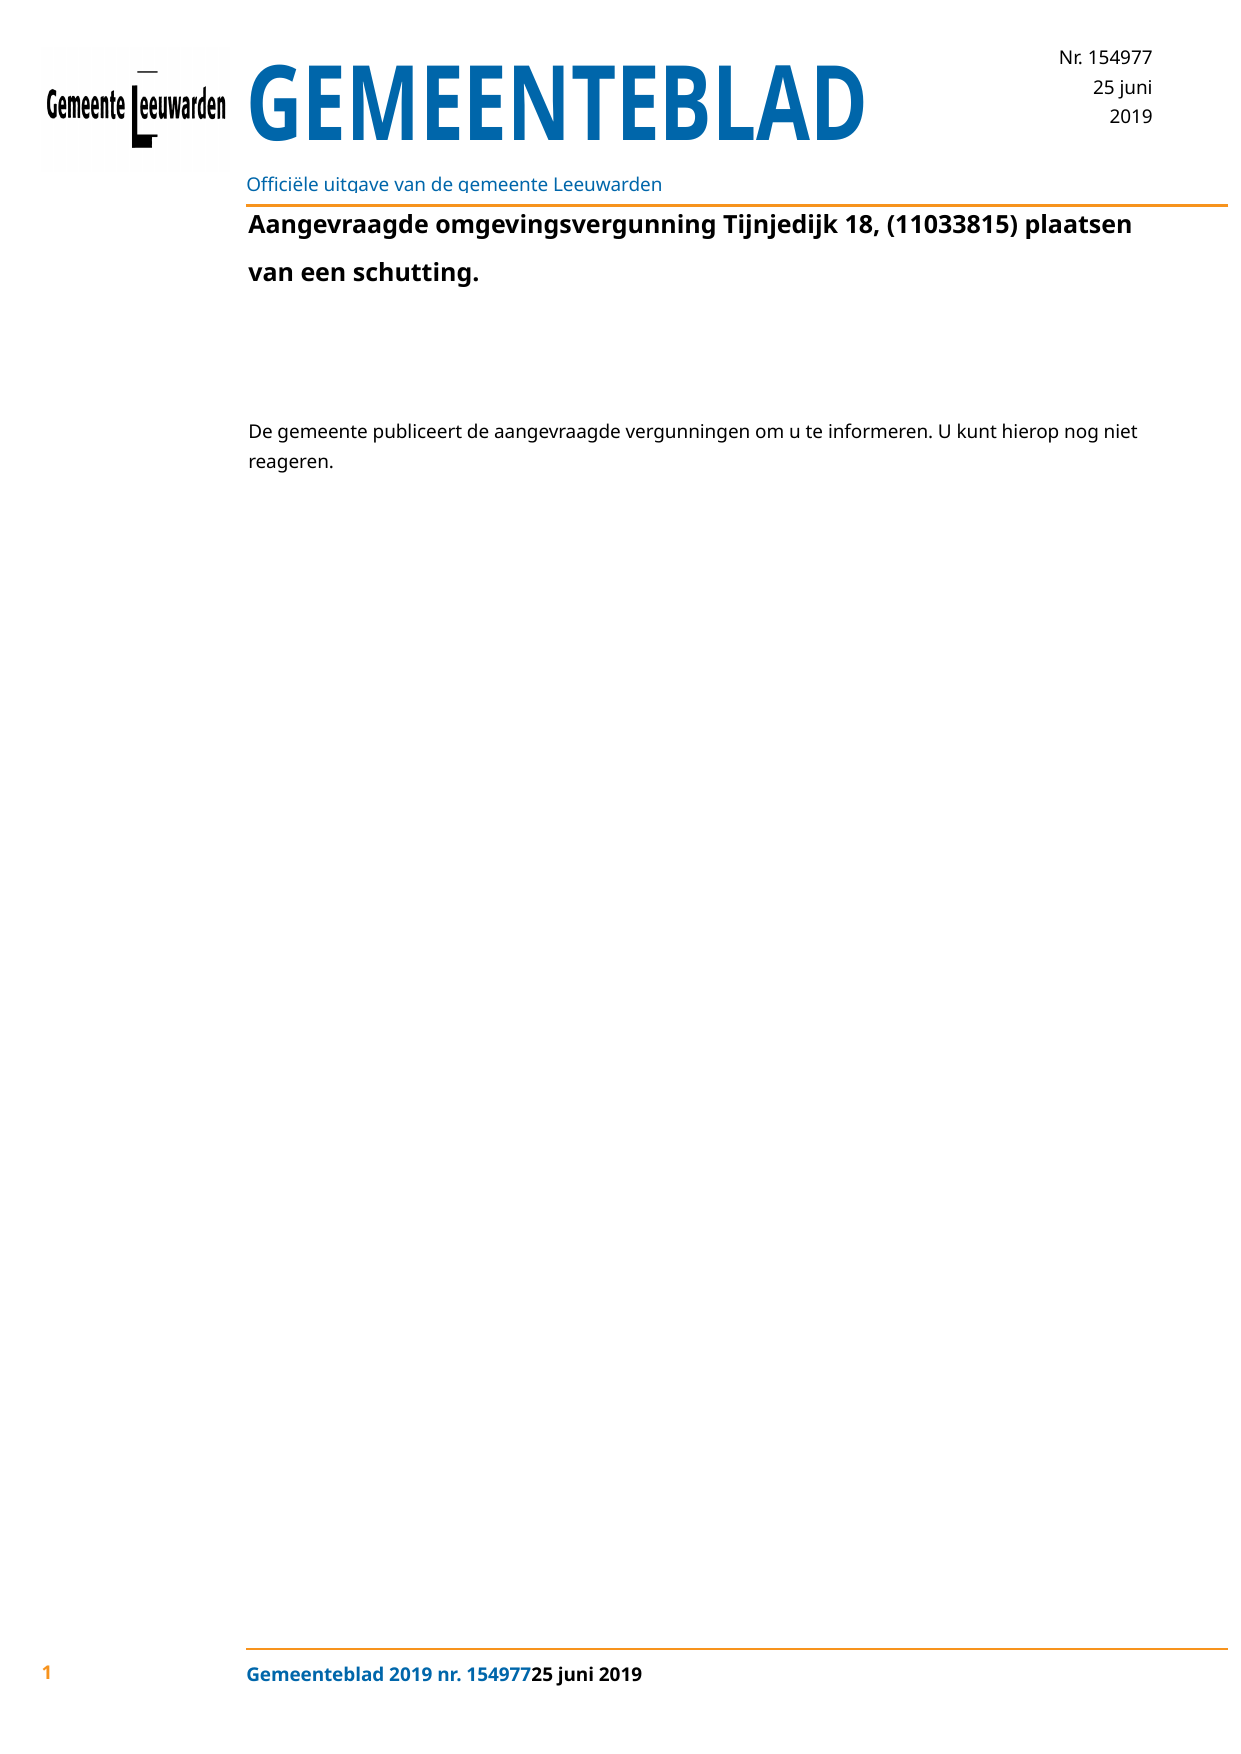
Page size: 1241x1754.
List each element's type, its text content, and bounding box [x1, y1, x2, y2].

text De gemeente publiceert de aangevraagde vergunningen om u te informeren. U kunt hierop nog niet reageren. [248, 419, 1152, 474]
text Aangevraagde omgevingsvergunning Tijnjedijk 18, (11033815) plaatsen van een schutting. [248, 207, 1152, 288]
picture [41, 47, 231, 172]
